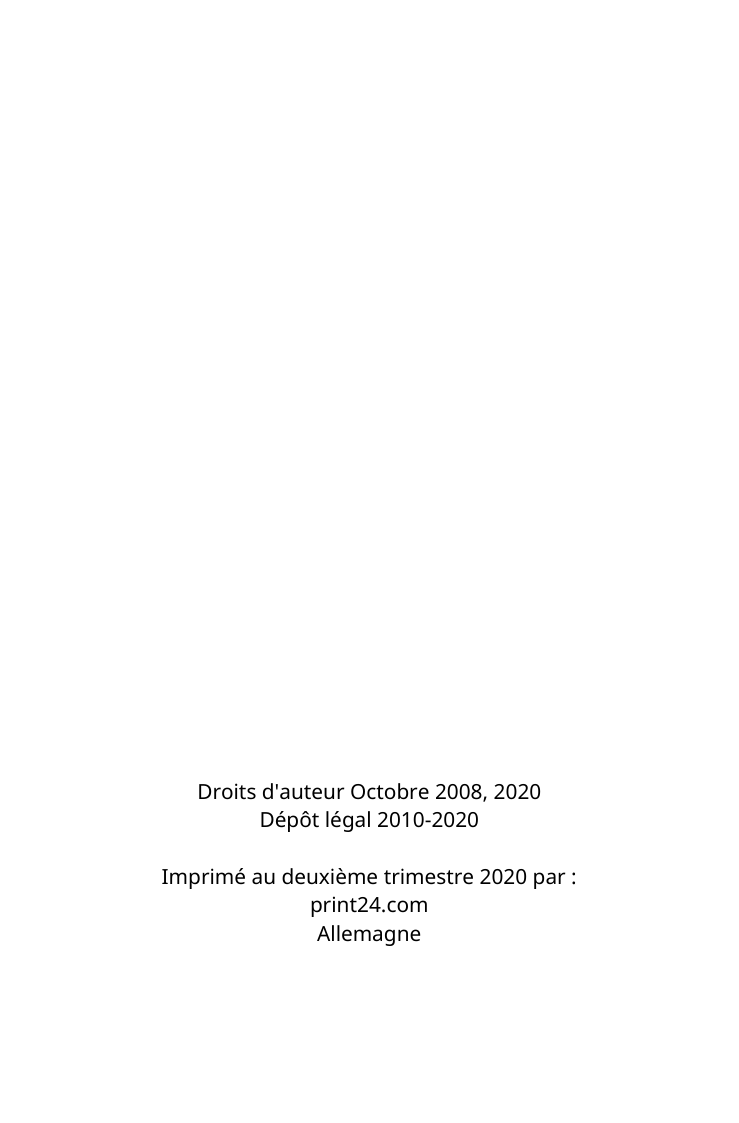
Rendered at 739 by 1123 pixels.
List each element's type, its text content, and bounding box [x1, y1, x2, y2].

text Imprimé au deuxième trimestre 2020 par : [118, 862, 620, 891]
text Dépôt légal 2010-2020 [118, 805, 620, 834]
text print24.com [118, 891, 620, 919]
text Droits d'auteur Octobre 2008, 2020 [118, 777, 620, 805]
text Allemagne [118, 919, 620, 947]
